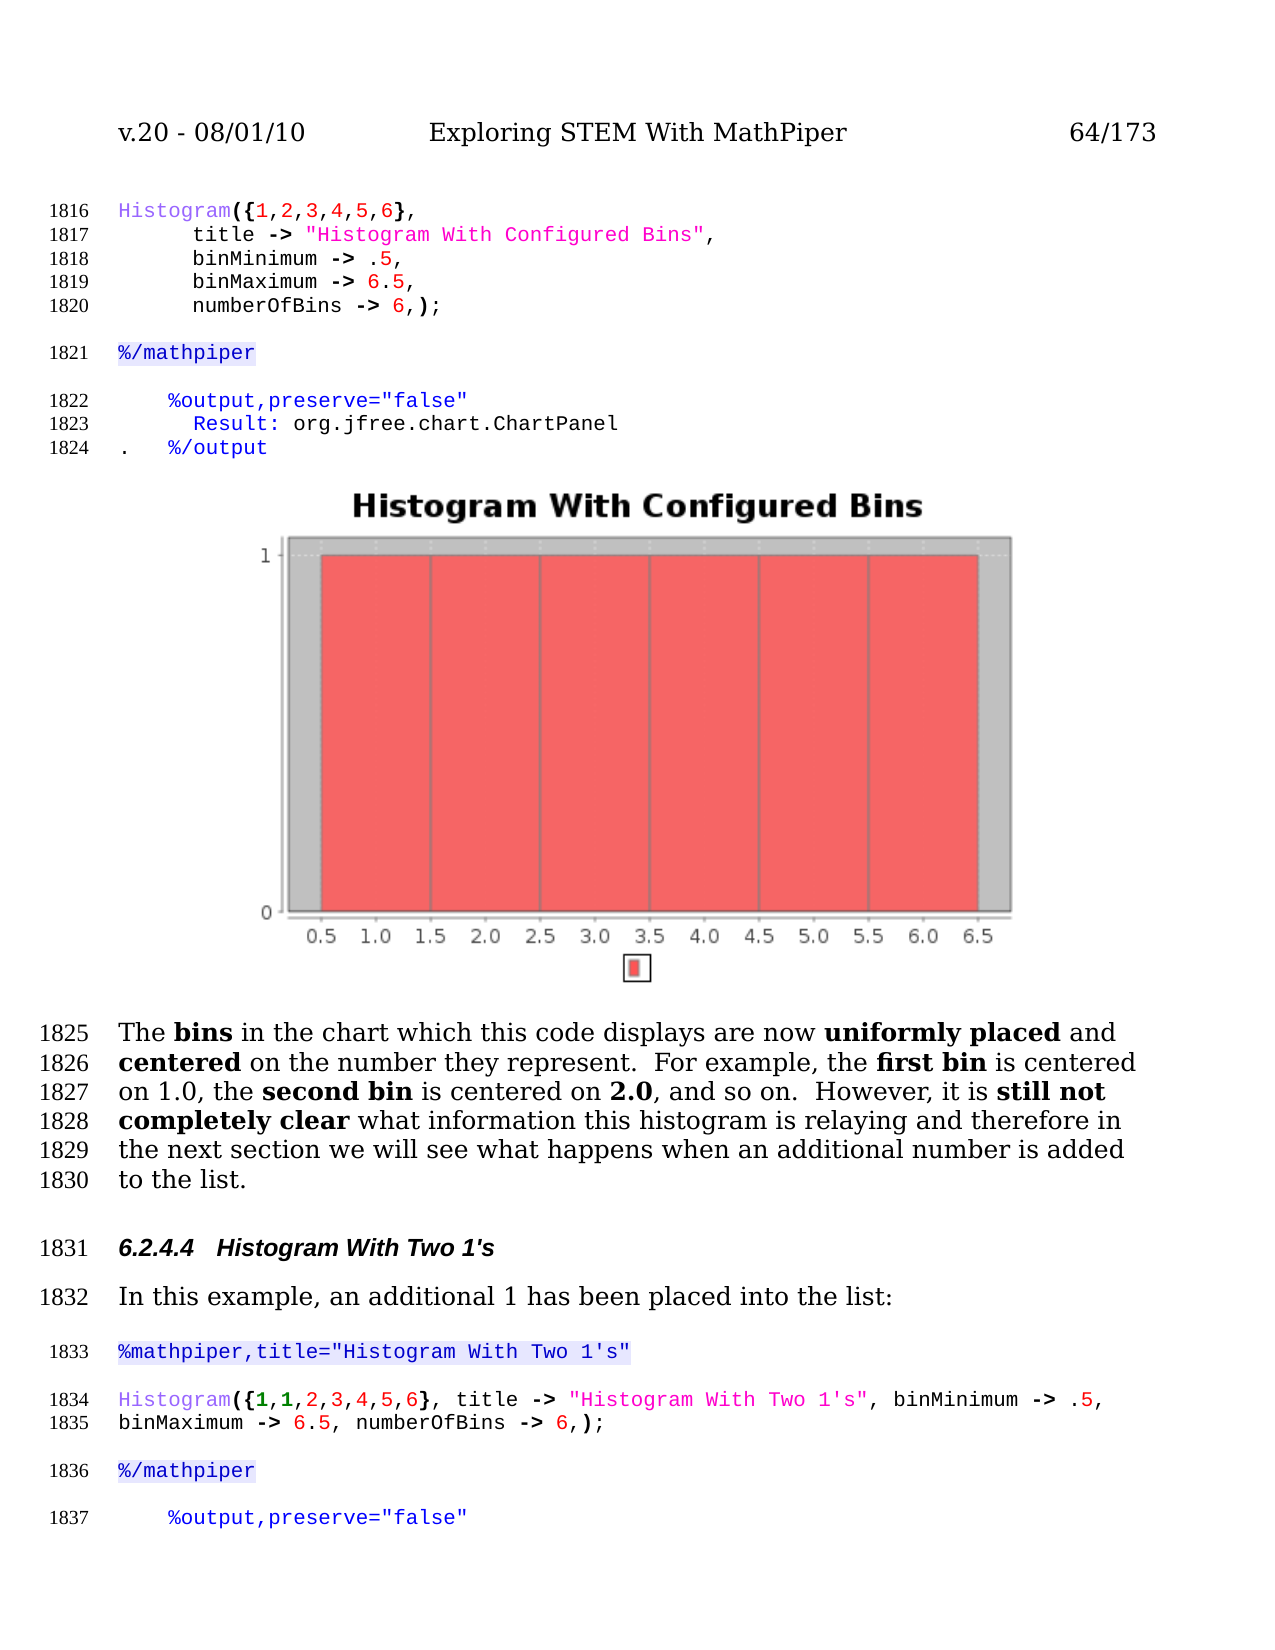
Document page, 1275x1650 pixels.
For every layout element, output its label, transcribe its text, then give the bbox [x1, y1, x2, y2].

text %mathpiper,title="Histogram With Two 1's" [118, 1341, 1157, 1365]
text %/mathpiper [118, 342, 1157, 366]
text title -> "Histogram With Configured Bins", [118, 224, 1157, 248]
text binMinimum -> .5, [118, 248, 1157, 271]
text %/mathpiper [118, 1460, 1157, 1483]
text Histogram({1,1,2,3,4,5,6}, title -> "Histogram With Two 1's", binMinimum -> .5, binMaximum -> 6.5, numberOfBins -> 6,); [118, 1389, 1157, 1436]
text %output,preserve="false" [118, 389, 1157, 413]
text In this example, an additional 1 has been placed into the list: [118, 1283, 1157, 1312]
text binMaximum -> 6.5, [118, 271, 1157, 295]
text Histogram({1,2,3,4,5,6}, [118, 200, 1157, 224]
text %output,preserve="false" [118, 1507, 1157, 1531]
text numberOfBins -> 6,); [118, 295, 1157, 319]
text The bins in the chart which this code displays are now uniformly placed and centered on the number they represent. For example, the first bin is centered on 1.0, the second bin is centered on 2.0, and so on. However, it is still not completely clear what information this histogram is relaying and therefore in the next section we will see what happens when an additional number is added to the list. [118, 1018, 1157, 1194]
text . %/output [118, 437, 1157, 461]
picture [245, 486, 1030, 984]
text Result: org.jfree.chart.ChartPanel [118, 413, 1157, 437]
subtitle Histogram With Two 1's [118, 1233, 1157, 1262]
